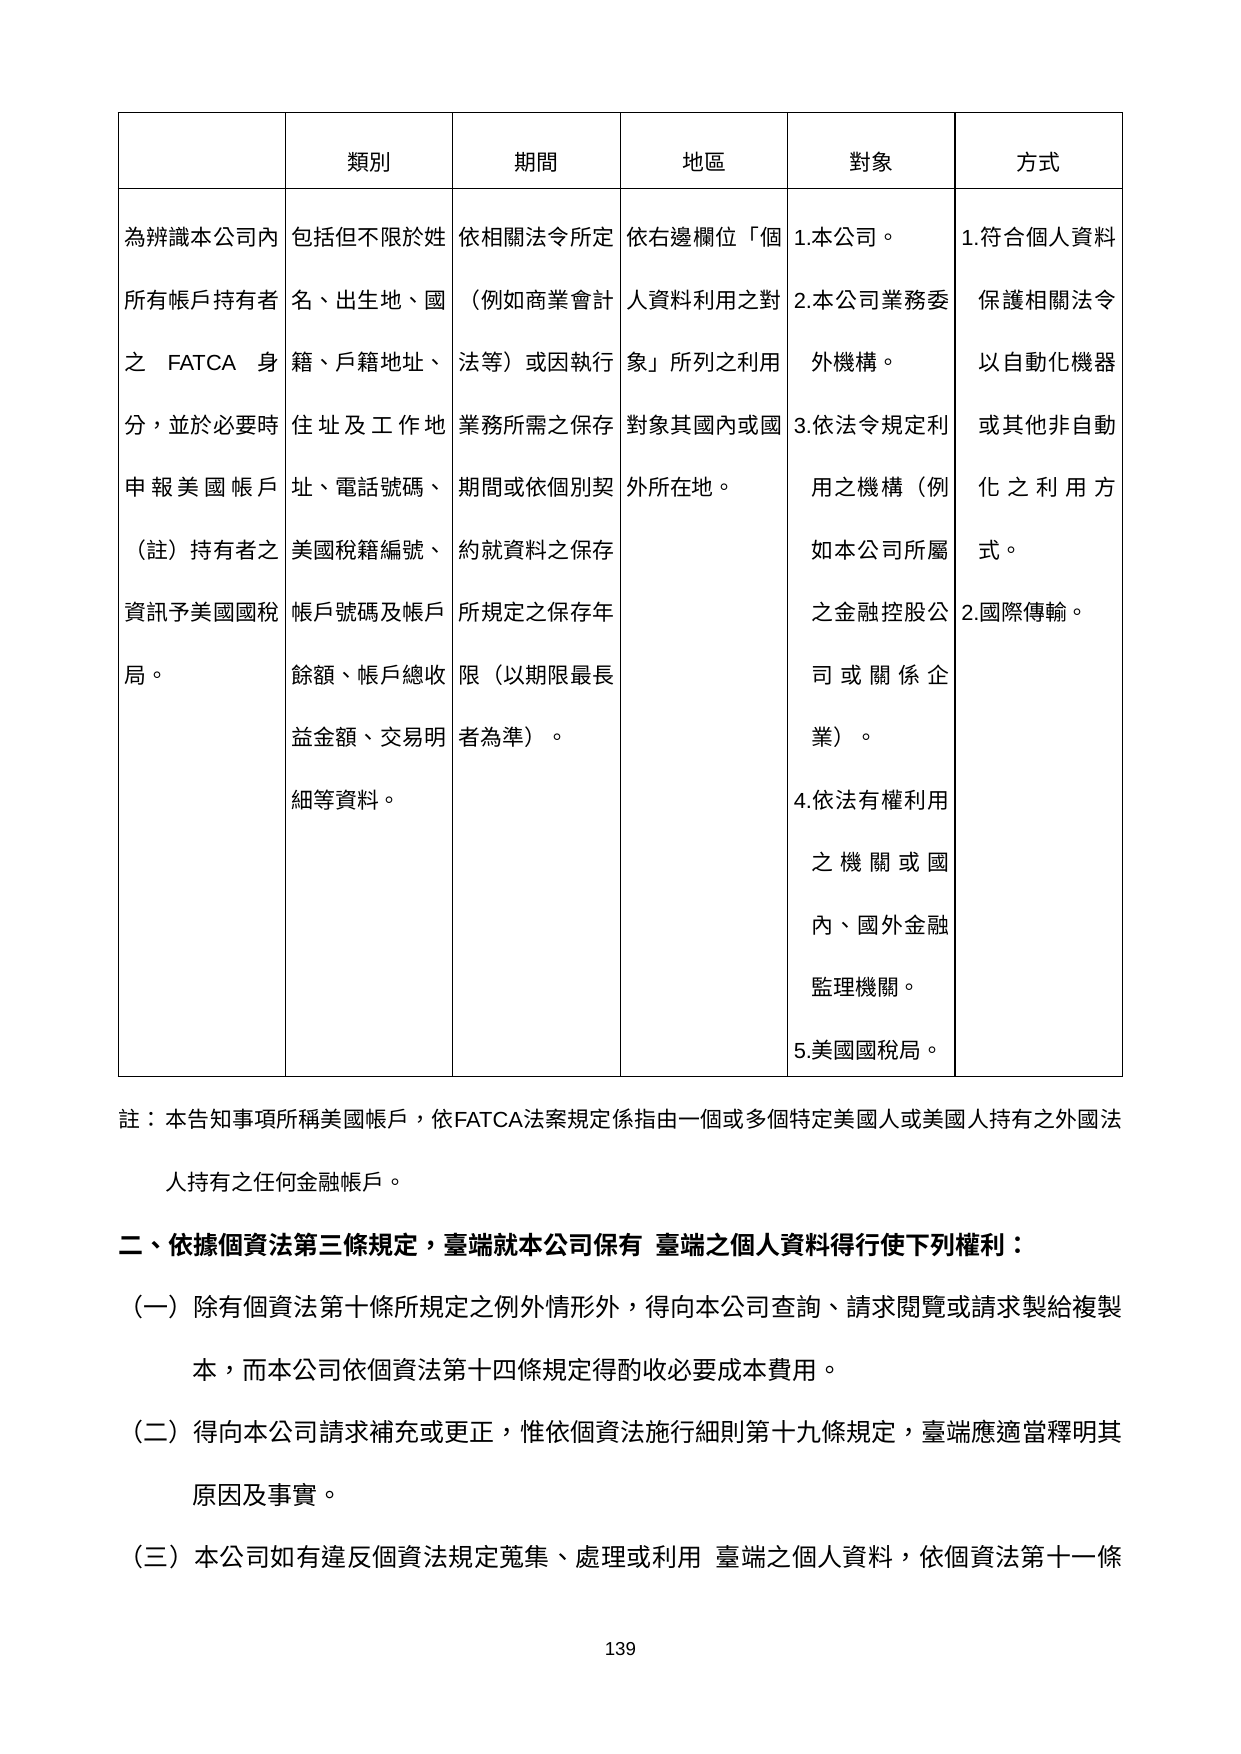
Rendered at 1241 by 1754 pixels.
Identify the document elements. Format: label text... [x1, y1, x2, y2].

table_header 對象 [788, 113, 954, 188]
table_cell 1.本公司。 2.本公司業務委外機構。 3.依法令規定利用之機構（例如本公司所屬之金融控股公司或關係企業）。 4.依法有權利用之機關或國內、國外金融監理機關。 5.美國國稅局。 [788, 189, 954, 1076]
table_header [119, 113, 285, 188]
text （三）本公司如有違反個資法規定蒐集、處理或利用 臺端之個人資料，依個資法第十一條 [118, 1514, 1122, 1577]
table_cell 依相關法令所定（例如商業會計法等）或因執行業務所需之保存期間或依個別契約就資料之保存所規定之保存年限（以期限最長者為準）。 [453, 189, 620, 1076]
table_header 類別 [286, 113, 452, 188]
table_cell 為辨識本公司內所有帳戶持有者之FATCA身分，並於必要時申報美國帳戶（註）持有者之資訊予美國國稅局。 [119, 189, 285, 1076]
table_cell 依右邊欄位「個人資料利用之對象」所列之利用對象其國內或國外所在地。 [621, 189, 787, 1076]
table_header 方式 [956, 113, 1122, 188]
table_header 地區 [621, 113, 787, 188]
table_header 期間 [453, 113, 620, 188]
text （二）得向本公司請求補充或更正，惟依個資法施行細則第十九條規定，臺端應適當釋明其原因及事實。 [118, 1389, 1122, 1514]
text 二、依據個資法第三條規定，臺端就本公司保有 臺端之個人資料得行使下列權利： [118, 1202, 1122, 1264]
text 註： 本告知事項所稱美國帳戶，依FATCA法案規定係指由一個或多個特定美國人或美國人持有之外國法人持有之任何金融帳戶。 [118, 1077, 1122, 1202]
table_cell 包括但不限於姓名、出生地、國籍、戶籍地址、住址及工作地址、電話號碼、美國稅籍編號、帳戶號碼及帳戶餘額、帳戶總收益金額、交易明細等資料。 [286, 189, 452, 1076]
text （一）除有個資法第十條所規定之例外情形外，得向本公司查詢、請求閱覽或請求製給複製本，而本公司依個資法第十四條規定得酌收必要成本費用。 [118, 1264, 1122, 1389]
table_cell 1.符合個人資料保護相關法令以自動化機器或其他非自動化之利用方式。 2.國際傳輸。 [956, 189, 1122, 1076]
